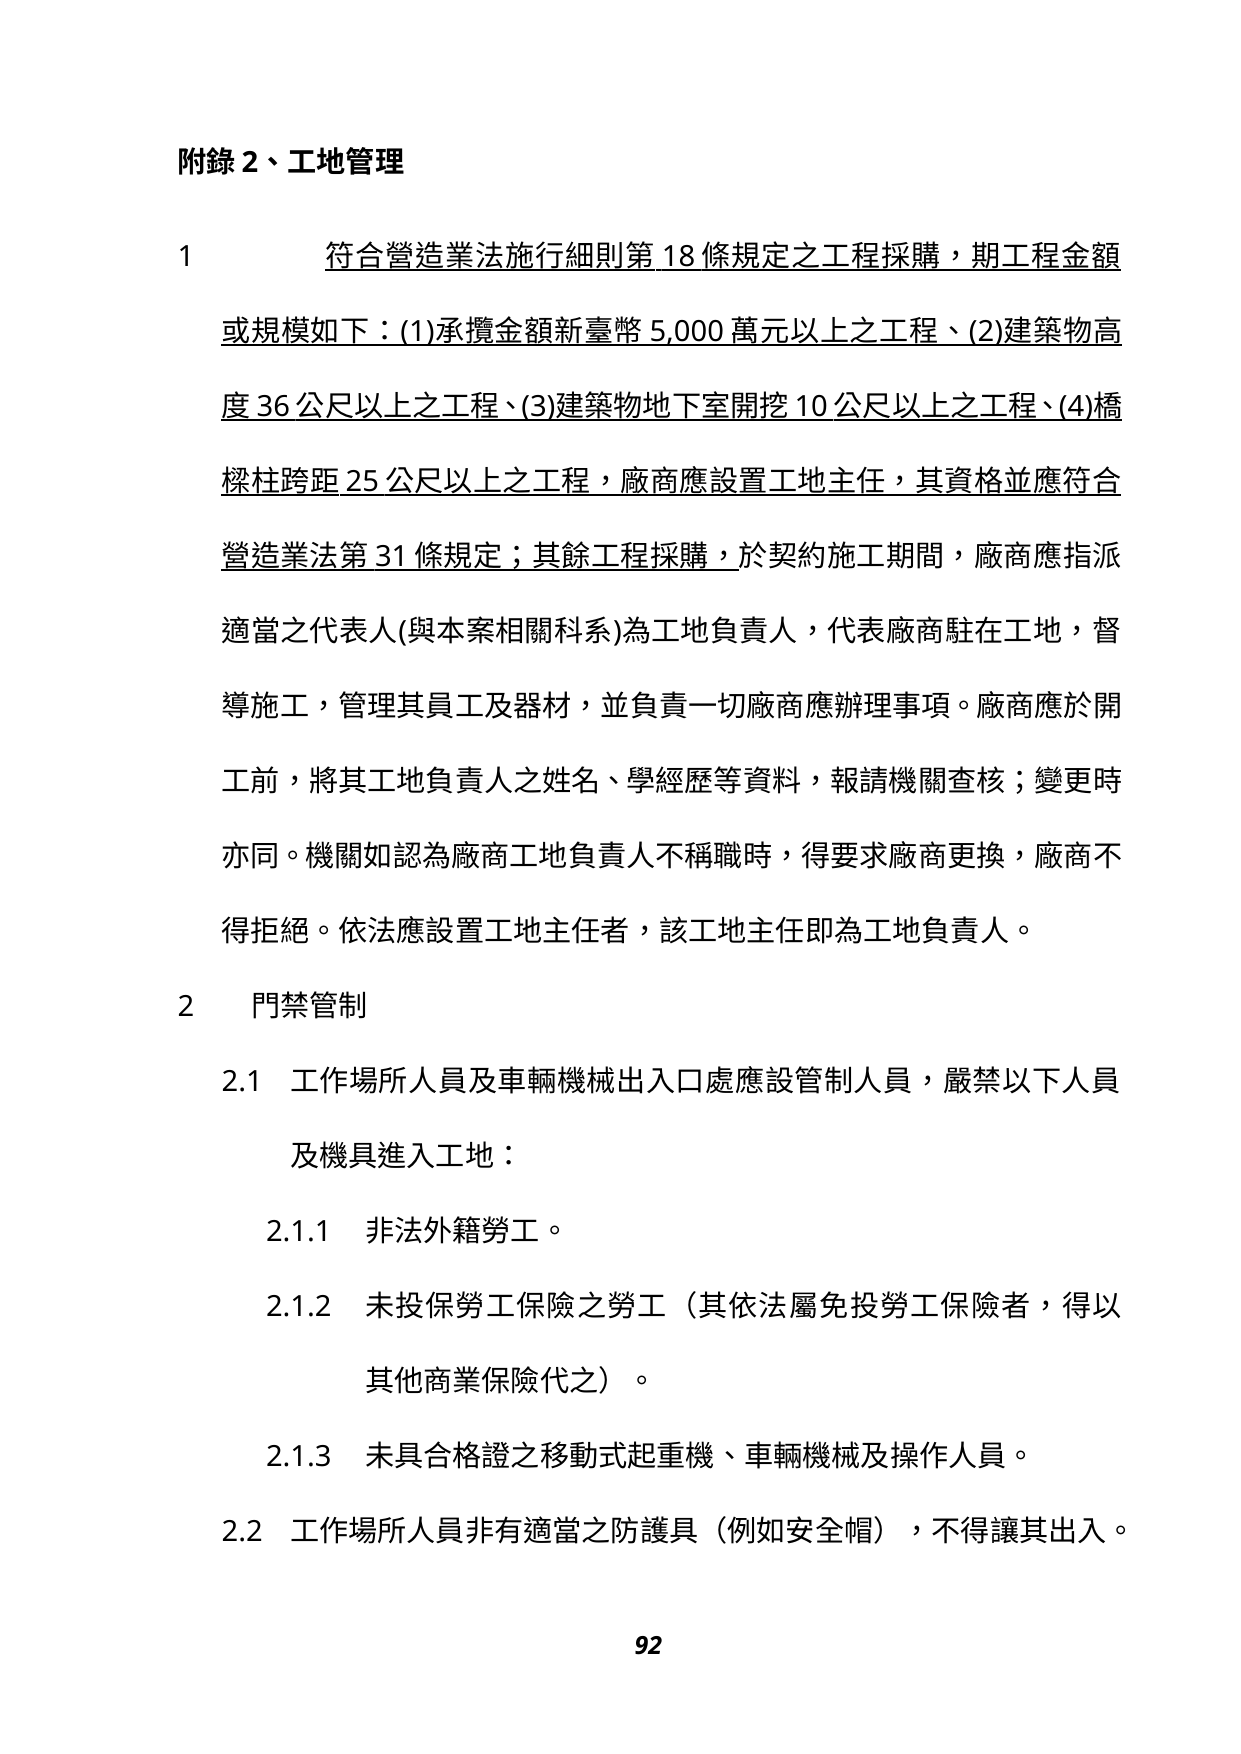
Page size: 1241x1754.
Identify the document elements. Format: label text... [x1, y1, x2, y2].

text 附錄2、工地管理 [177, 123, 1122, 198]
list 符合營造業法施行細則第18條規定之工程採購，期工程金額或規模如下：(1)承攬金額新臺幣5,000萬元以上之工程、(2)建築物高度36公尺以上之工程、(3)建築物地下室開挖10公尺以上之工程、(4)橋樑柱跨距25公尺以上之工程，廠商應設置工地主任，其資格並應符合營造業法第31條規定；其餘工程採購，於契約施工期間，廠商應指派適當之代表人(與本案相關科系)為工地負責人，代表廠商駐在工地，督導施工，管理其員工及器材，並負責一切廠商應辦理事項。廠商應於開工前，將其工地負責人之姓名、學經歷等資料，報請機關查核；變更時亦同。機關如認為廠商工地負責人不稱職時，得要求廠商更換，廠商不得拒絕。依法應設置工地主任者，該工地主任即為工地負責人。 [177, 217, 1122, 967]
list 未具合格證之移動式起重機、車輛機械及操作人員。 [266, 1417, 1122, 1492]
list 工作場所人員及車輛機械出入口處應設管制人員，嚴禁以下人員及機具進入工地： [221, 1042, 1122, 1192]
list 非法外籍勞工。 [266, 1192, 1122, 1267]
list 未投保勞工保險之勞工（其依法屬免投勞工保險者，得以其他商業保險代之）。 [266, 1267, 1122, 1417]
list 門禁管制 [177, 967, 1122, 1042]
list 工作場所人員非有適當之防護具（例如安全帽），不得讓其出入。 [221, 1492, 1122, 1567]
